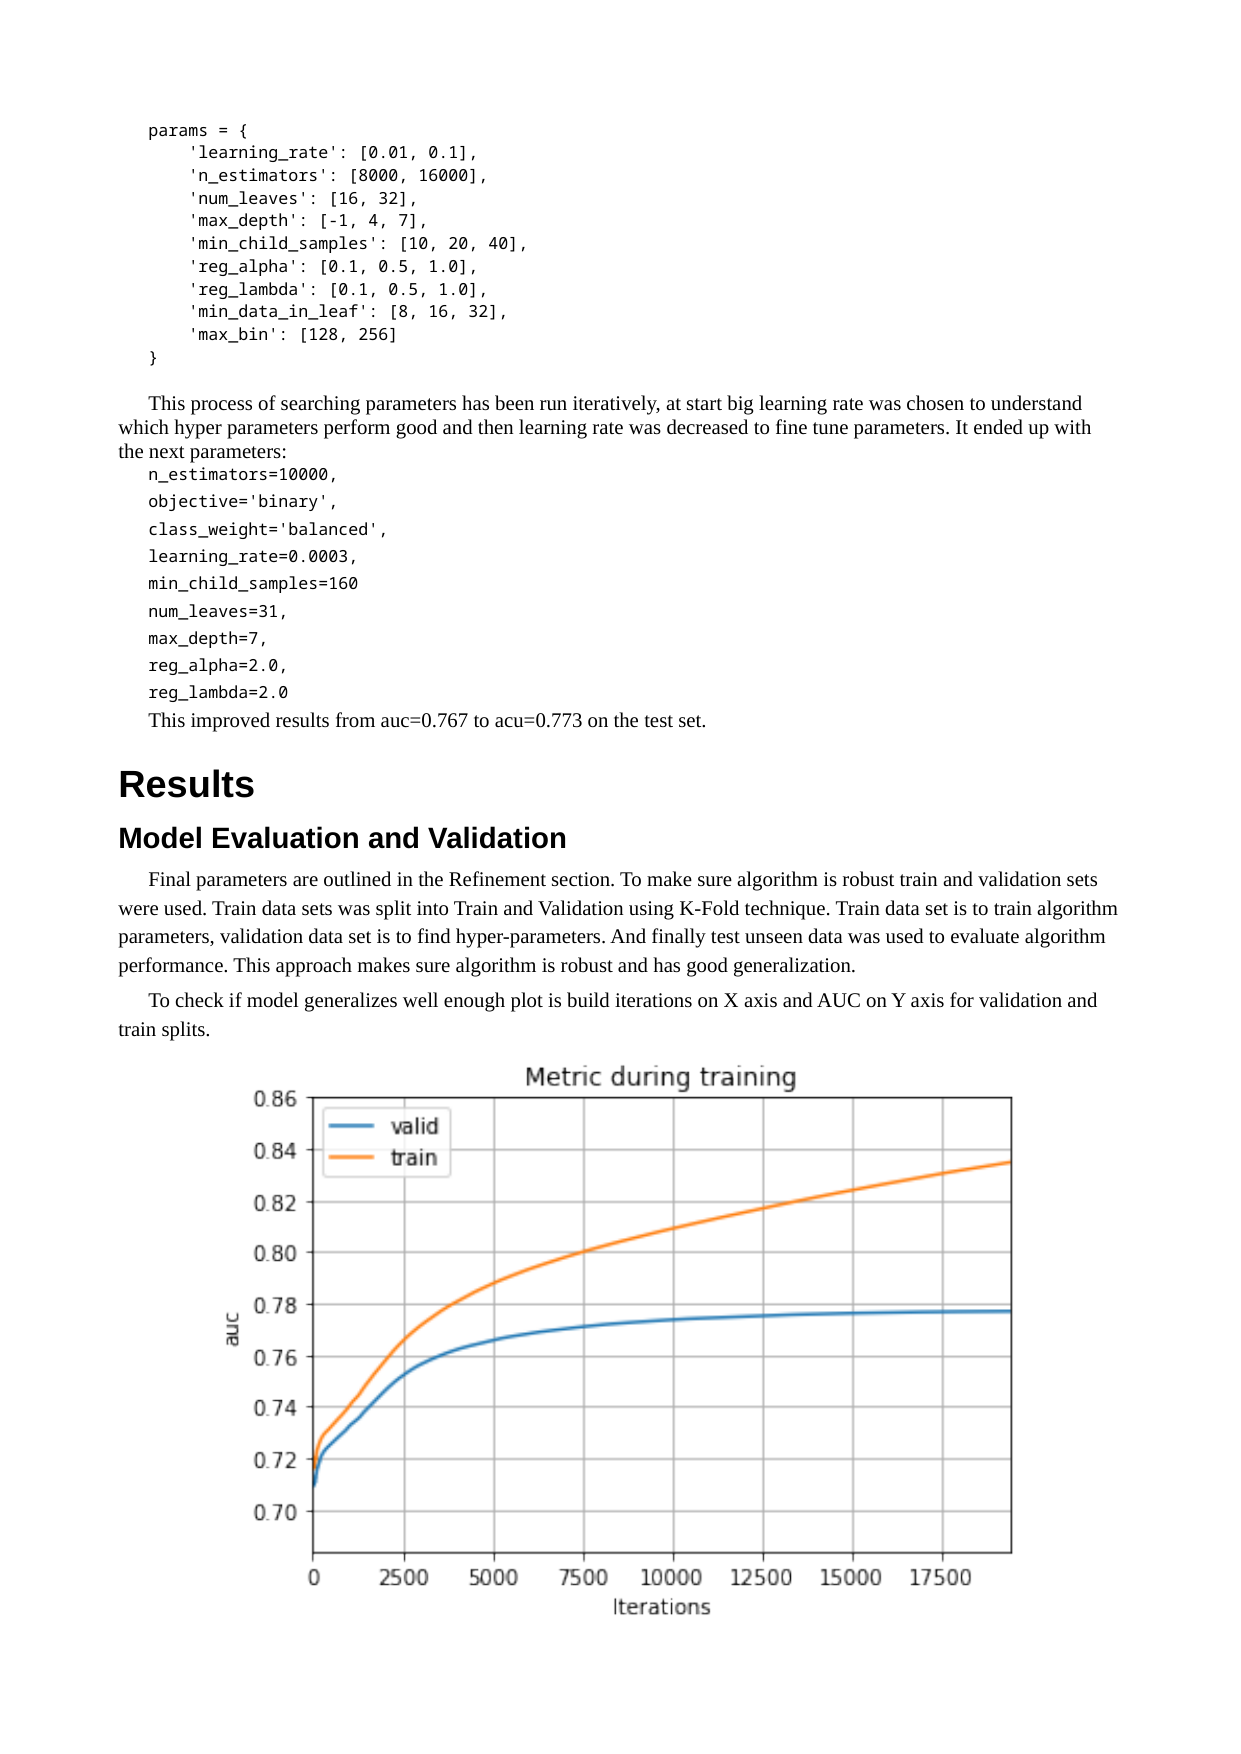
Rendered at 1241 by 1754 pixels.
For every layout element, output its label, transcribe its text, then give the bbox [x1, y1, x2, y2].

text 'max_bin': [128, 256] [118, 322, 1122, 345]
subtitle Model Evaluation and Validation [118, 821, 1122, 854]
text This improved results from auc=0.767 to acu=0.773 on the test set. [118, 708, 1122, 732]
text params = { [118, 118, 1122, 141]
picture [208, 1052, 1032, 1632]
text 'num_leaves': [16, 32], [118, 186, 1122, 209]
text 'max_depth': [-1, 4, 7], [118, 209, 1122, 232]
text 'learning_rate': [0.01, 0.1], [118, 141, 1122, 163]
text learning_rate=0.0003, [118, 545, 1122, 567]
text 'reg_alpha': [0.1, 0.5, 1.0], [118, 254, 1122, 277]
text 'min_data_in_leaf': [8, 16, 32], [118, 300, 1122, 322]
text Final parameters are outlined in the Refinement section. To make sure algorithm is robust train and validation sets were used. Train data sets was split into Train and Validation using K-Fold technique. Train data set is to train algorithm parameters, validation data set is to find hyper-parameters. And finally test unseen data was used to evaluate algorithm performance. This approach makes sure algorithm is robust and has good generalization. [118, 867, 1122, 977]
text 'reg_lambda': [0.1, 0.5, 1.0], [118, 277, 1122, 300]
text This process of searching parameters has been run iteratively, at start big learning rate was chosen to understand which hyper parameters perform good and then learning rate was decreased to fine tune parameters. It ended up with the next parameters: [118, 391, 1122, 463]
text class_weight='balanced', [118, 517, 1122, 540]
text } [118, 345, 1122, 368]
text n_estimators=10000, [118, 463, 1122, 486]
text max_depth=7, [118, 627, 1122, 649]
text 'n_estimators': [8000, 16000], [118, 163, 1122, 186]
text 'min_child_samples': [10, 20, 40], [118, 232, 1122, 254]
text objective='binary', [118, 490, 1122, 513]
text reg_lambda=2.0 [118, 681, 1122, 704]
text reg_alpha=2.0, [118, 654, 1122, 677]
text min_child_samples=160 [118, 572, 1122, 595]
subtitle Results [118, 762, 1122, 806]
text num_leaves=31, [118, 599, 1122, 622]
text To check if model generalizes well enough plot is build iterations on X axis and AUC on Y axis for validation and train splits. [118, 988, 1122, 1041]
